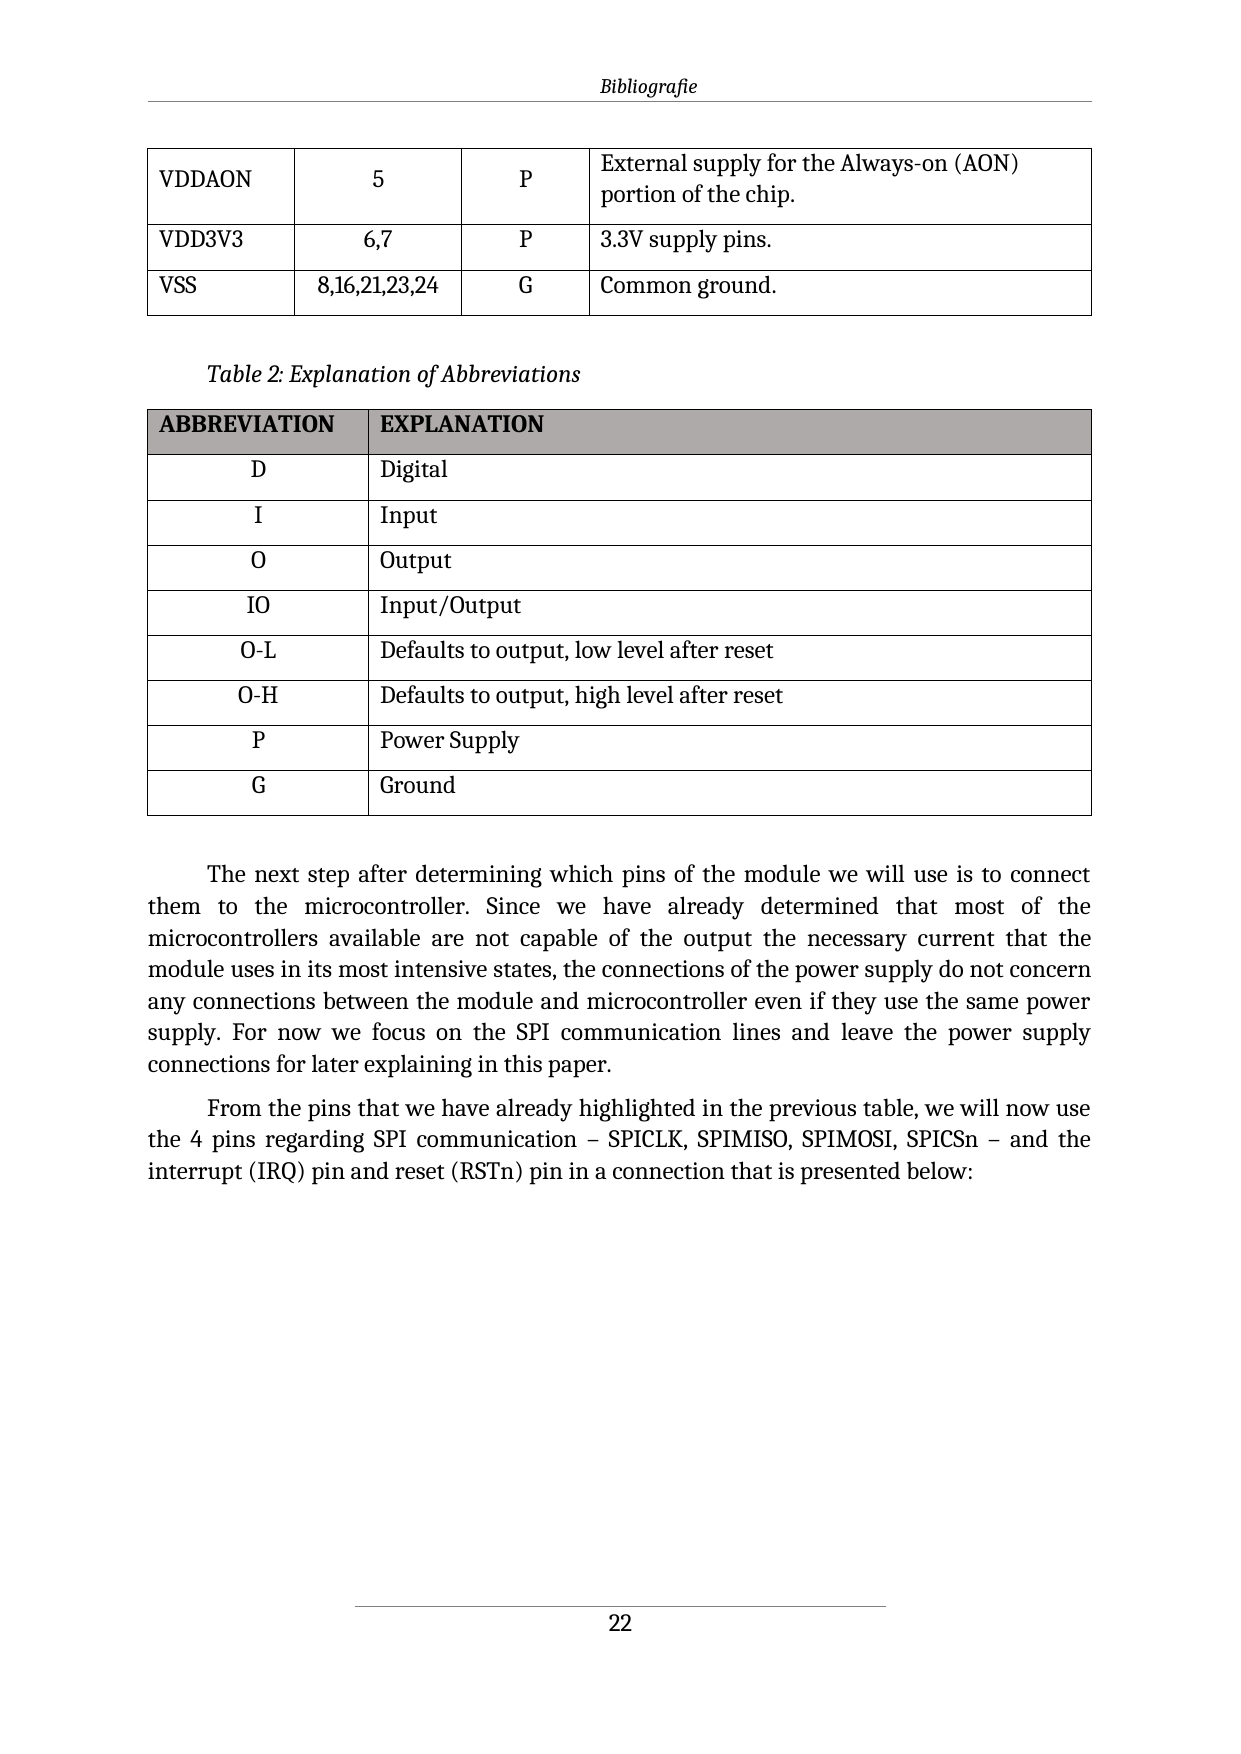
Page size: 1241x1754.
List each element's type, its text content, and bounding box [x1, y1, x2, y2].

table_cell IO [148, 591, 368, 635]
table_cell P [148, 726, 368, 770]
table_cell VDDAON [148, 149, 294, 224]
table_cell P [462, 225, 589, 269]
table_cell VSS [148, 271, 294, 314]
table_header EXPLANATION [369, 410, 1091, 454]
table_header ABBREVIATION [148, 410, 368, 454]
table_cell Power Supply [369, 726, 1091, 770]
table_cell Input/Output [369, 591, 1091, 635]
table_cell 5 [295, 149, 461, 224]
table_cell VDD3V3 [148, 225, 294, 269]
table_cell Digital [369, 455, 1091, 499]
table_cell G [462, 271, 589, 314]
table_cell Defaults to output, low level after reset [369, 636, 1091, 680]
table_cell Output [369, 546, 1091, 590]
table_cell Common ground. [590, 271, 1091, 314]
table_cell P [462, 149, 589, 224]
table_cell 6,7 [295, 225, 461, 269]
text From the pins that we have already highlighted in the previous table, we will now use the 4 pins regarding SPI communication – SPICLK, SPIMISO, SPIMOSI, SPICSn – and the interrupt (IRQ) pin and reset (RSTn) pin in a connection that is presented below: [148, 1094, 1092, 1186]
text Table 2: Explanation of Abbreviations [148, 360, 1092, 388]
table_cell Defaults to output, high level after reset [369, 681, 1091, 725]
table_cell External supply for the Always-on (AON) portion of the chip. [590, 149, 1091, 224]
table_cell I [148, 501, 368, 544]
text The next step after determining which pins of the module we will use is to connect them to the microcontroller. Since we have already determined that most of the microcontrollers available are not capable of the output the necessary current that the module uses in its most intensive states, the connections of the power supply do not concern any connections between the module and microcontroller even if they use the same power supply. For now we focus on the SPI communication lines and leave the power supply connections for later explaining in this paper. [148, 860, 1092, 1078]
table_cell Ground [369, 771, 1091, 815]
table_cell G [148, 771, 368, 815]
table_cell 3.3V supply pins. [590, 225, 1091, 269]
table_cell O-L [148, 636, 368, 680]
table_cell 8,16,21,23,24 [295, 271, 461, 314]
table_cell Input [369, 501, 1091, 544]
table_cell O-H [148, 681, 368, 725]
table_cell D [148, 455, 368, 499]
table_cell O [148, 546, 368, 590]
